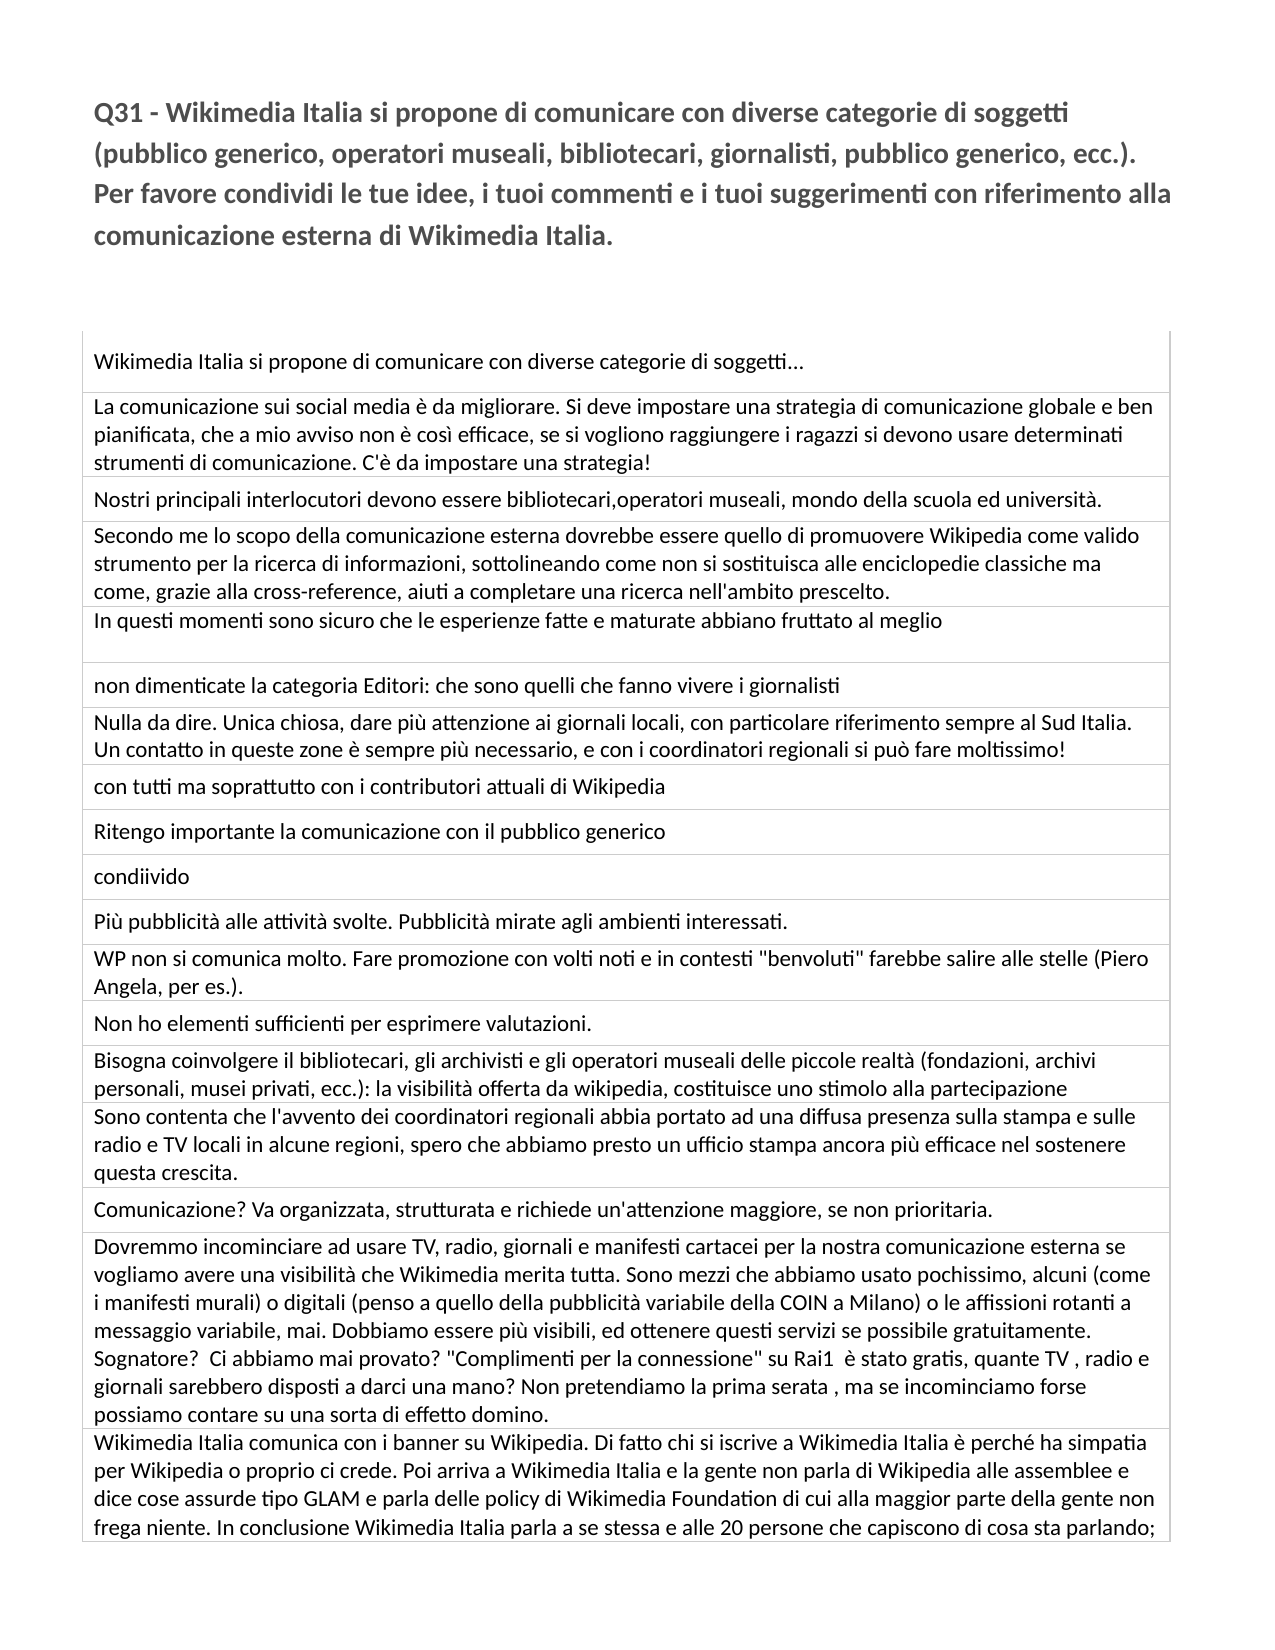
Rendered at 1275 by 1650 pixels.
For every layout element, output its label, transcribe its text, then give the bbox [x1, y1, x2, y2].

table_cell Bisogna coinvolgere il bibliotecari, gli archivisti e gli operatori museali delle piccole realtà (fondazioni, archivi personali, musei privati, ecc.): la visibilità offerta da wikipedia, costituisce uno stimolo alla partecipazione [83, 1046, 1169, 1102]
table_header Wikimedia Italia si propone di comunicare con diverse categorie di soggetti... [83, 331, 1169, 391]
table_cell In questi momenti sono sicuro che le esperienze fatte e maturate abbiano fruttato al meglio [83, 607, 1169, 662]
table_cell Non ho elementi sufficienti per esprimere valutazioni. [83, 1001, 1169, 1045]
table_cell Nostri principali interlocutori devono essere bibliotecari,operatori museali, mondo della scuola ed università. [83, 477, 1169, 521]
table_cell Secondo me lo scopo della comunicazione esterna dovrebbe essere quello di promuovere Wikipedia come valido strumento per la ricerca di informazioni, sottolineando come non si sostituisca alle enciclopedie classiche ma come, grazie alla cross-reference, aiuti a completare una ricerca nell'ambito prescelto. [83, 522, 1169, 606]
table_cell condiivido [83, 855, 1169, 899]
table_cell Nulla da dire. Unica chiosa, dare più attenzione ai giornali locali, con particolare riferimento sempre al Sud Italia. Un contatto in queste zone è sempre più necessario, e con i coordinatori regionali si può fare moltissimo! [83, 708, 1169, 764]
table_cell con tutti ma soprattutto con i contributori attuali di Wikipedia [83, 765, 1169, 809]
table_cell Sono contenta che l'avvento dei coordinatori regionali abbia portato ad una diffusa presenza sulla stampa e sulle radio e TV locali in alcune regioni, spero che abbiamo presto un ufficio stampa ancora più efficace nel sostenere questa crescita. [83, 1103, 1169, 1186]
text Q31 - Wikimedia Italia si propone di comunicare con diverse categorie di soggetti (pubblico generico, operatori museali, bibliotecari, giornalisti, pubblico generico, ecc.). Per favore condividi le tue idee, i tuoi commenti e i tuoi suggerimenti con riferimento alla comunicazione esterna di Wikimedia Italia. [94, 94, 1181, 252]
table_cell La comunicazione sui social media è da migliorare. Si deve impostare una strategia di comunicazione globale e ben pianificata, che a mio avviso non è così efficace, se si vogliono raggiungere i ragazzi si devono usare determinati strumenti di comunicazione. C'è da impostare una strategia! [83, 393, 1169, 476]
table_cell Più pubblicità alle attività svolte. Pubblicità mirate agli ambienti interessati. [83, 900, 1169, 944]
table_cell Comunicazione? Va organizzata, strutturata e richiede un'attenzione maggiore, se non prioritaria. [83, 1188, 1169, 1231]
table_cell Dovremmo incominciare ad usare TV, radio, giornali e manifesti cartacei per la nostra comunicazione esterna se vogliamo avere una visibilità che Wikimedia merita tutta. Sono mezzi che abbiamo usato pochissimo, alcuni (come i manifesti murali) o digitali (penso a quello della pubblicità variabile della COIN a Milano) o le affissioni rotanti a messaggio variabile, mai. Dobbiamo essere più visibili, ed ottenere questi servizi se possibile gratuitamente. Sognatore? Ci abbiamo mai provato? "Complimenti per la connessione" su Rai1 è stato gratis, quante TV , radio e giornali sarebbero disposti a darci una mano? Non pretendiamo la prima serata , ma se incominciamo forse possiamo contare su una sorta di effetto domino. [83, 1233, 1169, 1428]
table_cell Wikimedia Italia comunica con i banner su Wikipedia. Di fatto chi si iscrive a Wikimedia Italia è perché ha simpatia per Wikipedia o proprio ci crede. Poi arriva a Wikimedia Italia e la gente non parla di Wikipedia alle assemblee e dice cose assurde tipo GLAM e parla delle policy di Wikimedia Foundation di cui alla maggior parte della gente non frega niente. In conclusione Wikimedia Italia parla a se stessa e alle 20 persone che capiscono di cosa sta parlando; [83, 1429, 1169, 1541]
table_cell Ritengo importante la comunicazione con il pubblico generico [83, 810, 1169, 854]
table_cell non dimenticate la categoria Editori: che sono quelli che fanno vivere i giornalisti [83, 663, 1169, 707]
table_cell WP non si comunica molto. Fare promozione con volti noti e in contesti "benvoluti" farebbe salire alle stelle (Piero Angela, per es.). [83, 945, 1169, 1000]
